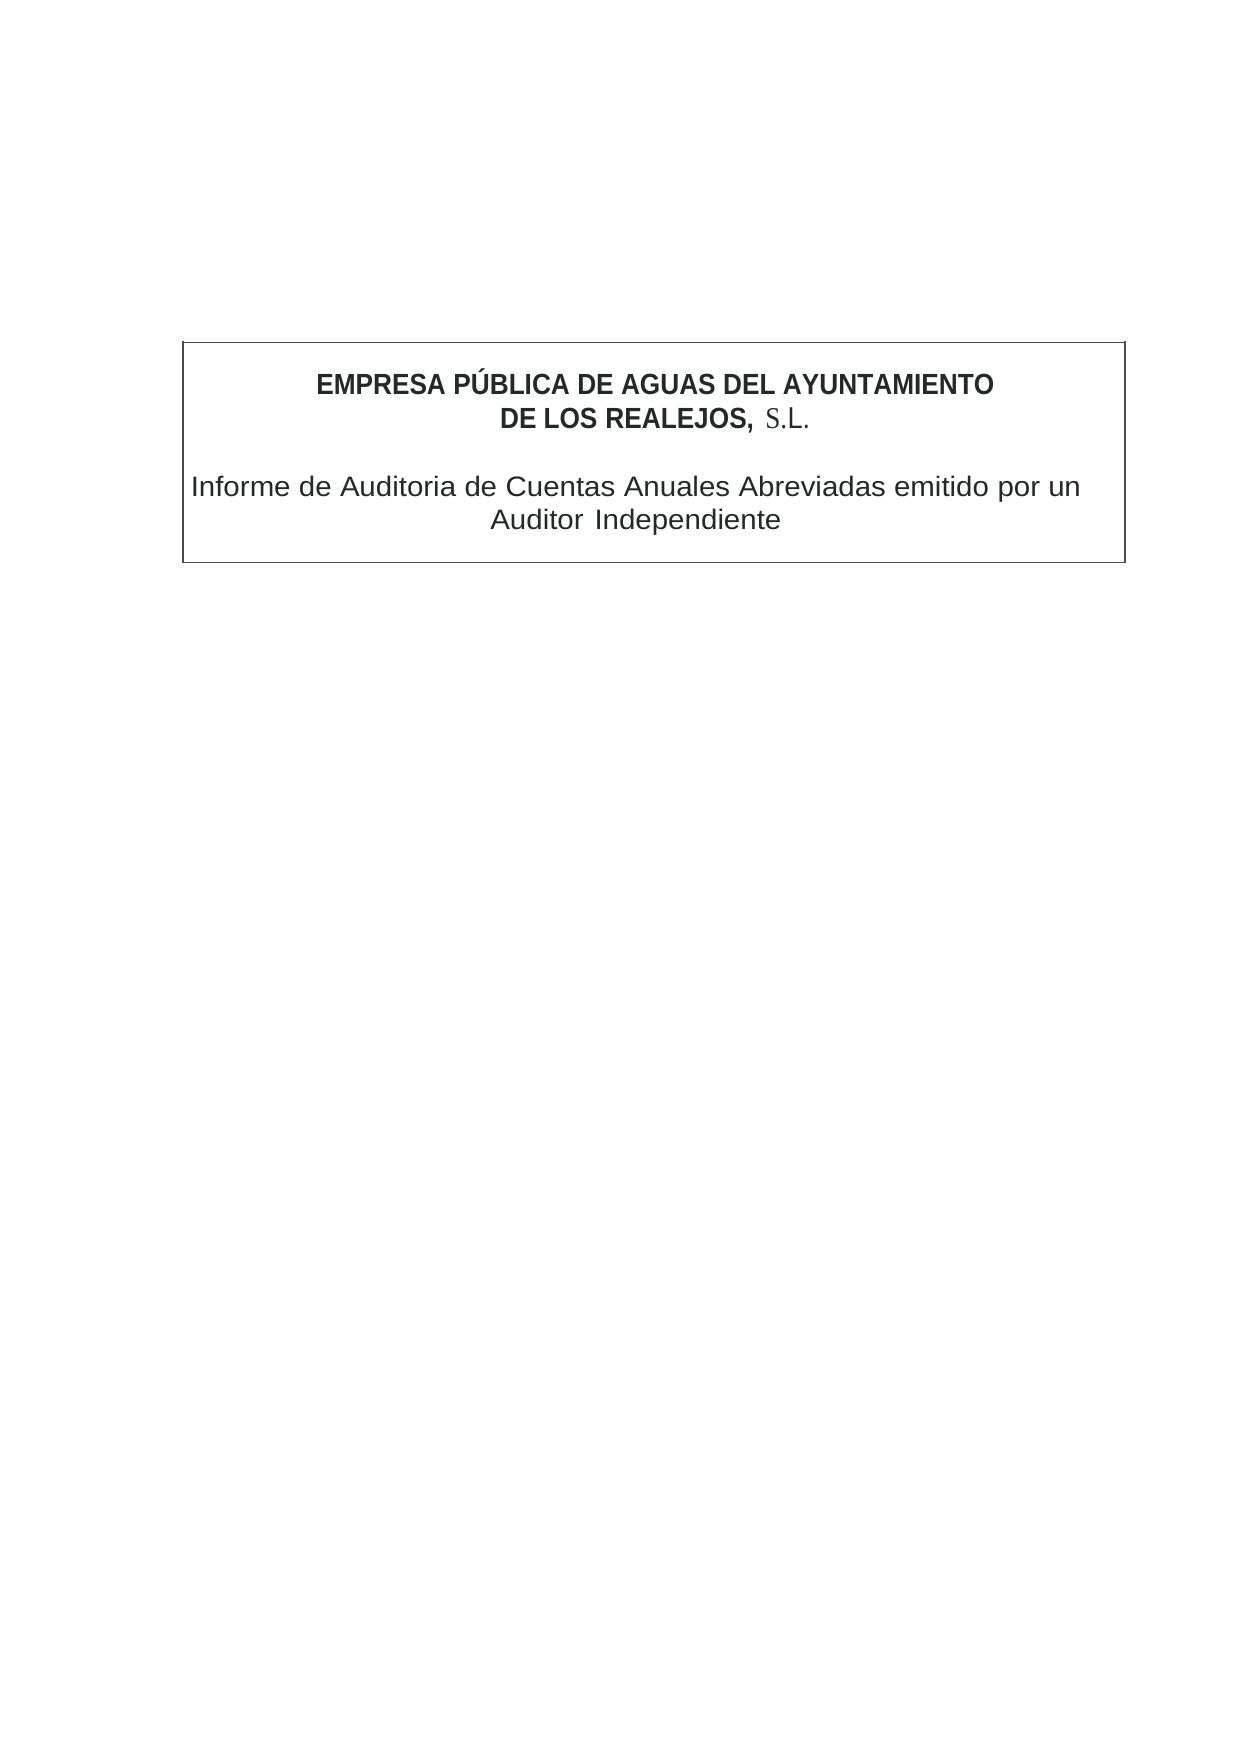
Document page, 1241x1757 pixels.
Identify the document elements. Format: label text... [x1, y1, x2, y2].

subtitle EMPRESA PÚBLICA DE AGUAS DEL AYUNTAMIENTO DE LOS REALEJOS, S.L. [296, 367, 1014, 435]
subtitle Informe de Auditoria de Cuentas Anuales Abreviadas emitido por un Auditor Independiente [184, 470, 1096, 536]
